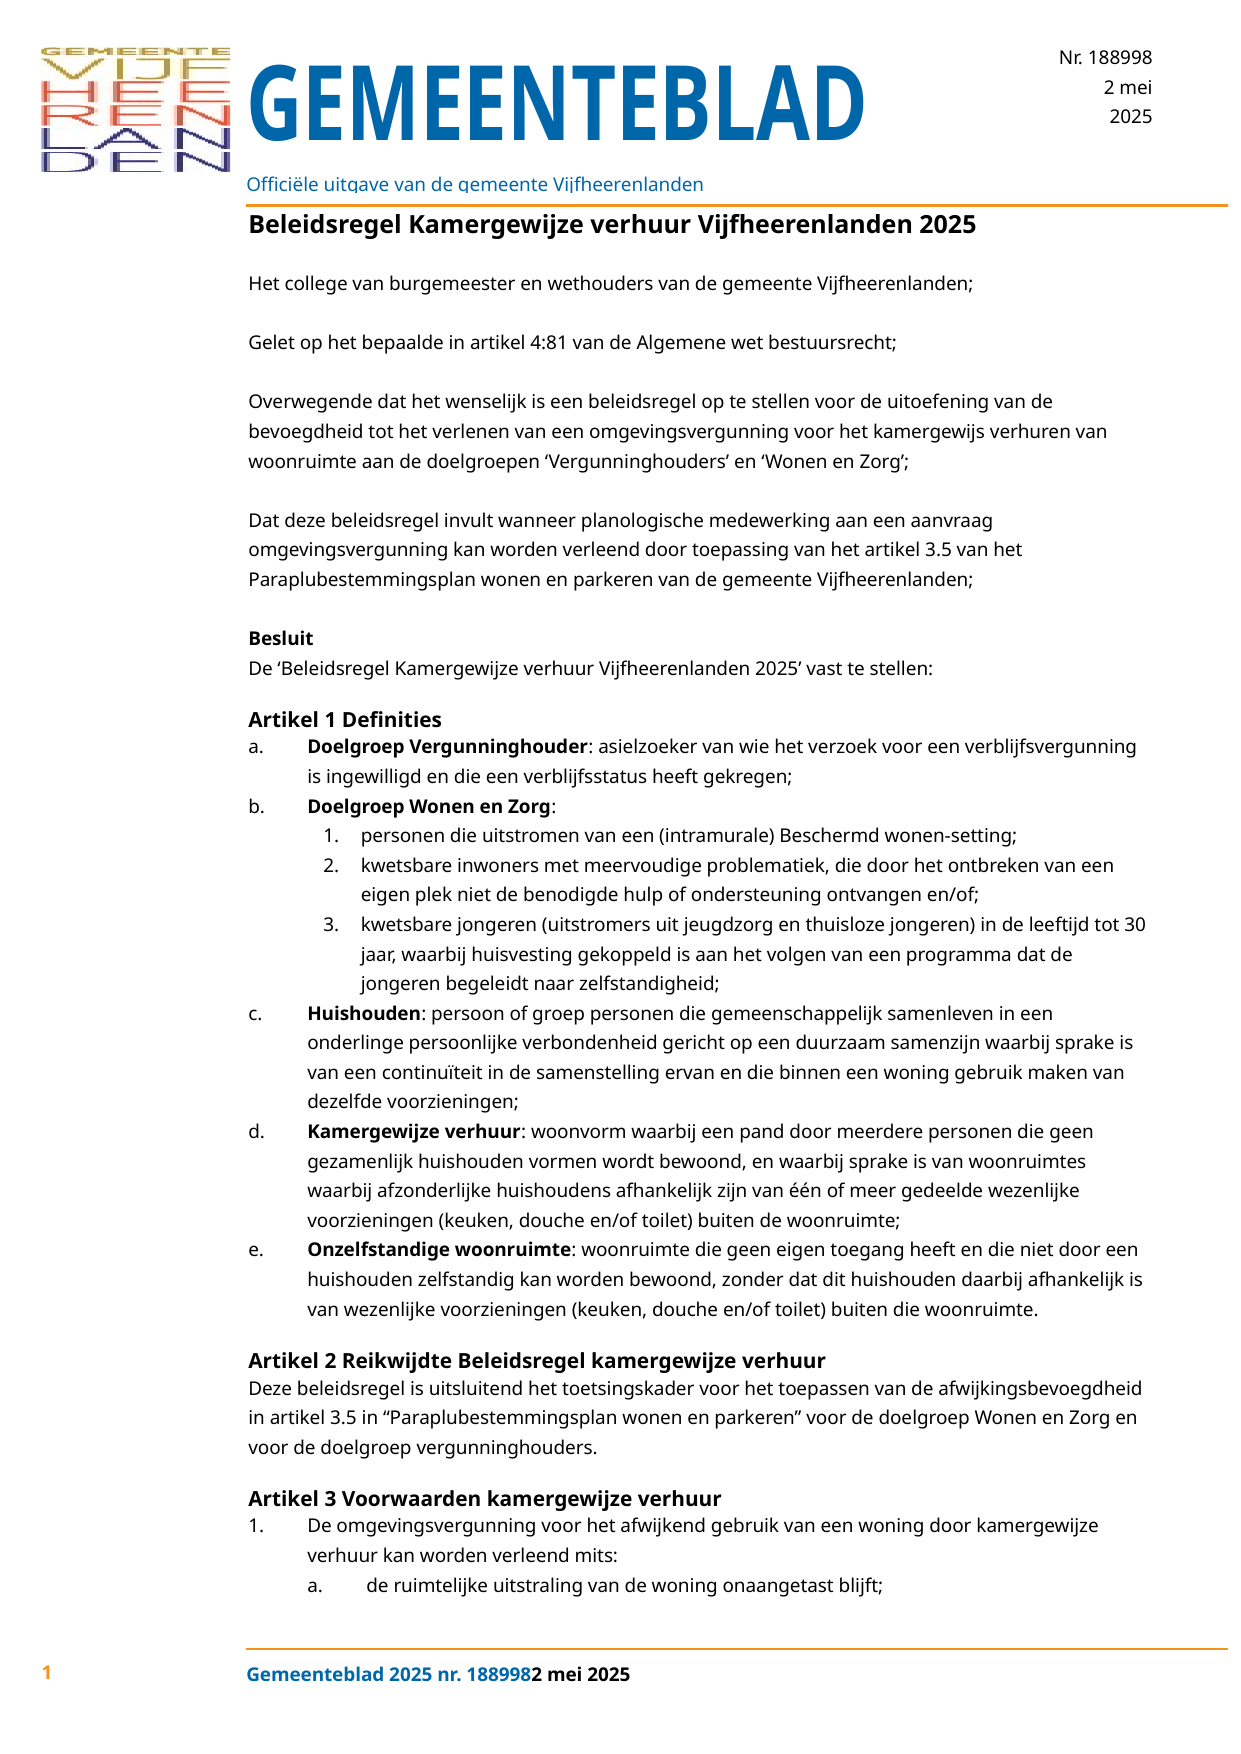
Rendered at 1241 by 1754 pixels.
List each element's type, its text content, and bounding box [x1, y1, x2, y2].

list kwetsbare inwoners met meervoudige problematiek, die door het ontbreken van een eigen plek niet de benodigde hulp of ondersteuning ontvangen en/of; [323, 852, 1152, 907]
list kwetsbare jongeren (uitstromers uit jeugdzorg en thuisloze jongeren) in de leeftijd tot 30 jaar, waarbij huisvesting gekoppeld is aan het volgen van een programma dat de jongeren begeleidt naar zelfstandigheid; [323, 911, 1152, 996]
text Dat deze beleidsregel invult wanneer planologische medewerking aan een aanvraag omgevingsvergunning kan worden verleend door toepassing van het artikel 3.5 van het Paraplubestemmingsplan wonen en parkeren van de gemeente Vijfheerenlanden; [248, 507, 1152, 592]
text Artikel 1 Definities [248, 705, 1152, 734]
text Deze beleidsregel is uitsluitend het toetsingskader voor het toepassen van de afwijkingsbevoegdheid in artikel 3.5 in “Paraplubestemmingsplan wonen en parkeren” voor de doelgroep Wonen en Zorg en voor de doelgroep vergunninghouders. [248, 1375, 1152, 1459]
list Kamergewijze verhuur: woonvorm waarbij een pand door meerdere personen die geen gezamenlijk huishouden vormen wordt bewoond, en waarbij sprake is van woonruimtes waarbij afzonderlijke huishoudens afhankelijk zijn van één of meer gedeelde wezenlijke voorzieningen (keuken, douche en/of toilet) buiten de woonruimte; [248, 1118, 1152, 1233]
text Het college van burgemeester en wethouders van de gemeente Vijfheerenlanden; [248, 270, 1152, 296]
list De omgevingsvergunning voor het afwijkend gebruik van een woning door kamergewijze verhuur kan worden verleend mits: [248, 1513, 1152, 1568]
list de ruimtelijke uitstraling van de woning onaangetast blijft; [307, 1572, 1152, 1598]
list Onzelfstandige woonruimte: woonruimte die geen eigen toegang heeft en die niet door een huishouden zelfstandig kan worden bewoond, zonder dat dit huishouden daarbij afhankelijk is van wezenlijke voorzieningen (keuken, douche en/of toilet) buiten die woonruimte. [248, 1237, 1152, 1322]
text Beleidsregel Kamergewijze verhuur Vijfheerenlanden 2025 [248, 207, 1152, 241]
text Overwegende dat het wenselijk is een beleidsregel op te stellen voor de uitoefening van de bevoegdheid tot het verlenen van een omgevingsvergunning voor het kamergewijs verhuren van woonruimte aan de doelgroepen ‘Vergunninghouders’ en ‘Wonen en Zorg’; [248, 389, 1152, 473]
text Artikel 3 Voorwaarden kamergewijze verhuur [248, 1484, 1152, 1513]
list Doelgroep Vergunninghouder: asielzoeker van wie het verzoek voor een verblijfsvergunning is ingewilligd en die een verblijfsstatus heeft gekregen; [248, 734, 1152, 789]
text Besluit [248, 625, 1152, 651]
text Gelet op het bepaalde in artikel 4:81 van de Algemene wet bestuursrecht; [248, 329, 1152, 355]
list Huishouden: persoon of groep personen die gemeenschappelijk samenleven in een onderlinge persoonlijke verbondenheid gericht op een duurzaam samenzijn waarbij sprake is van een continuïteit in de samenstelling ervan en die binnen een woning gebruik maken van dezelfde voorzieningen; [248, 1000, 1152, 1114]
text Artikel 2 Reikwijdte Beleidsregel kamergewijze verhuur [248, 1346, 1152, 1375]
list personen die uitstromen van een (intramurale) Beschermd wonen-setting; [323, 822, 1152, 848]
list Doelgroep Wonen en Zorg: [248, 793, 1152, 819]
text De ‘Beleidsregel Kamergewijze verhuur Vijfheerenlanden 2025’ vast te stellen: [248, 655, 1152, 681]
picture [41, 47, 231, 172]
